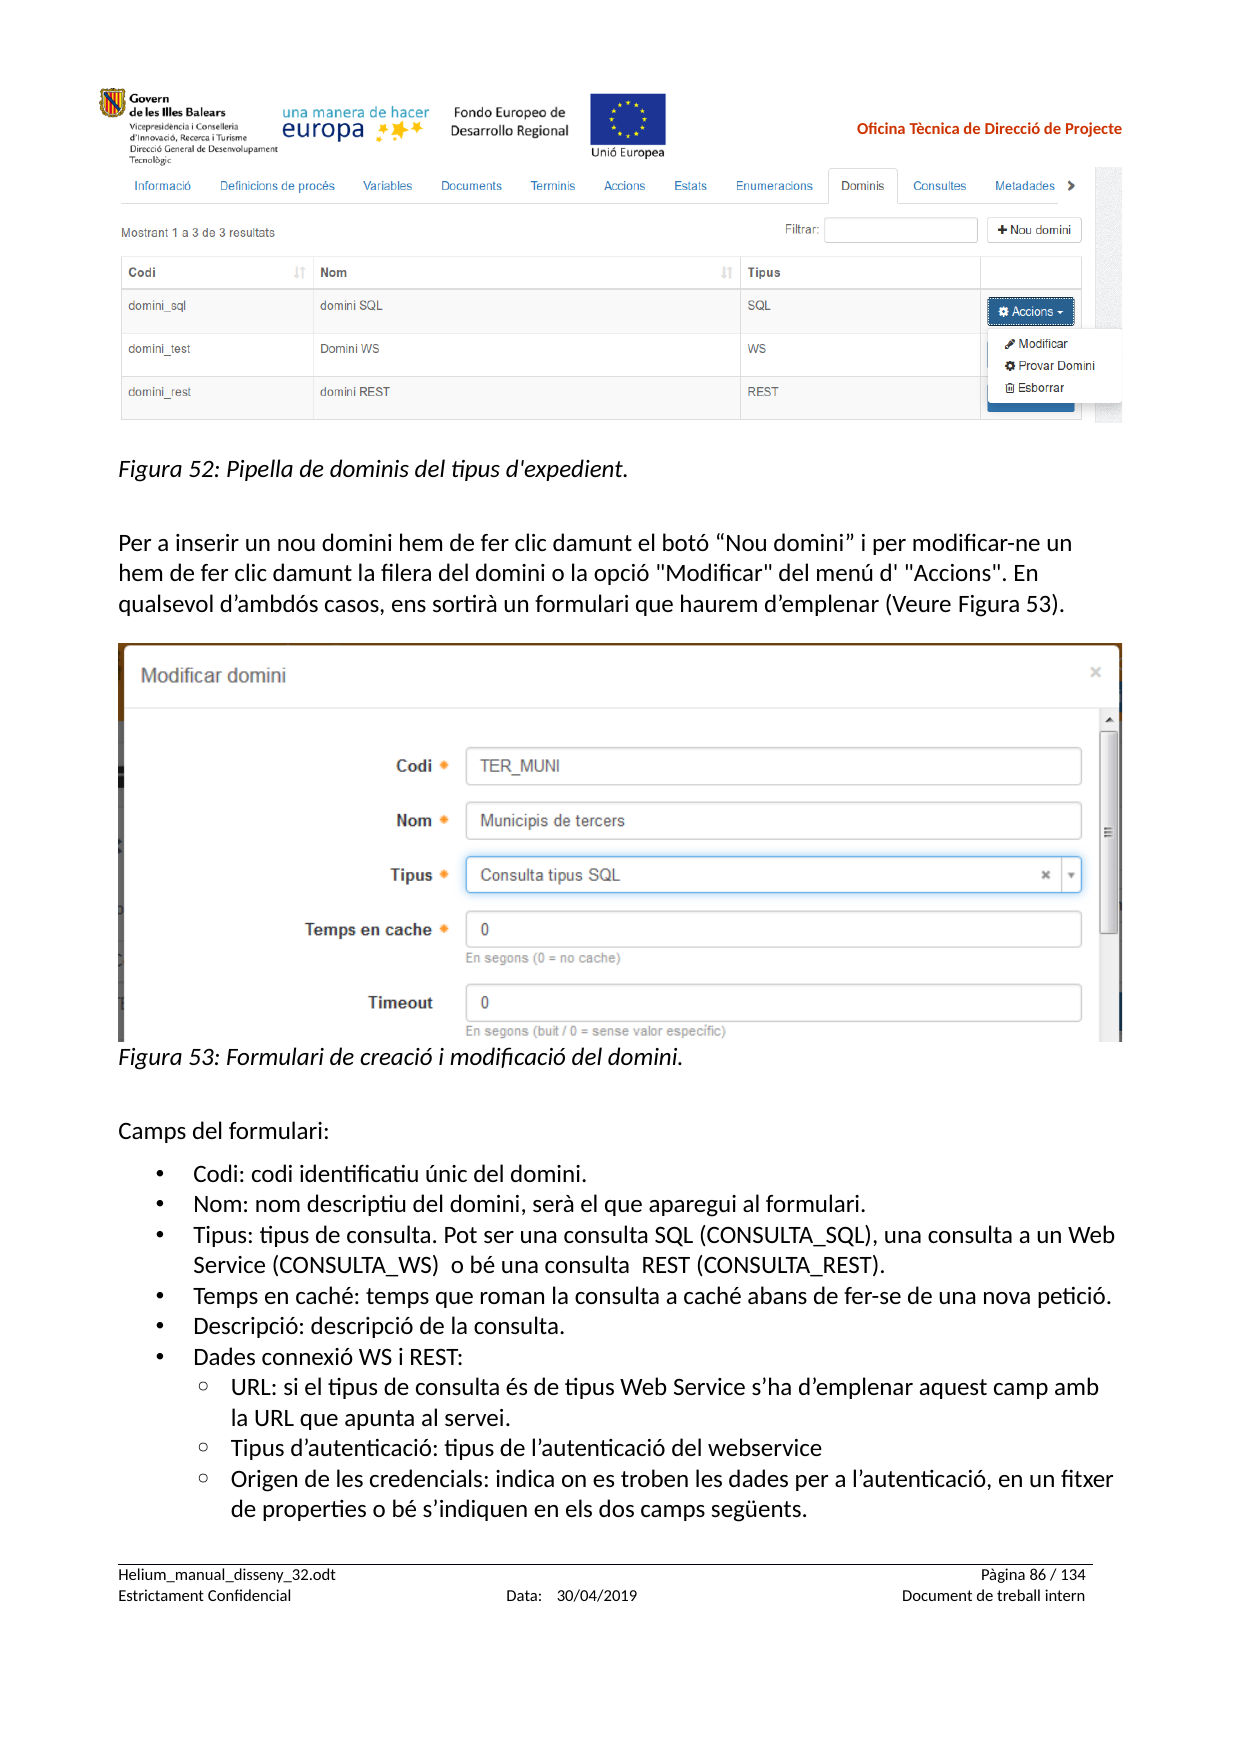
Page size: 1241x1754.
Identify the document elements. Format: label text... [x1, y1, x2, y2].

picture [118, 167, 1123, 423]
list Tipus: tipus de consulta. Pot ser una consulta SQL (CONSULTA_SQL), una consulta a un Web Service (CONSULTA_WS) o bé una consulta REST (CONSULTA_REST). [156, 1219, 1122, 1280]
list Dades connexió WS i REST: [156, 1341, 1122, 1371]
list Codi: codi identificatiu únic del domini. [156, 1158, 1122, 1188]
list Tipus d’autenticació: tipus de l’autenticació del webservice [193, 1432, 1122, 1463]
picture [99, 87, 668, 166]
list Temps en caché: temps que roman la consulta a caché abans de fer-se de una nova petició. [156, 1280, 1122, 1310]
text Camps del formulari: [118, 1115, 1122, 1145]
list Nom: nom descriptiu del domini, serà el que aparegui al formulari. [156, 1188, 1122, 1219]
text Figura 52: Pipella de dominis del tipus d'expedient. [118, 423, 1122, 484]
text Per a inserir un nou domini hem de fer clic damunt el botó “Nou domini” i per modificar-ne un hem de fer clic damunt la filera del domini o la opció "Modificar" del menú d' "Accions". En qualsevol d’ambdós casos, ens sortirà un formulari que haurem d’emplenar (Veure Figura 53). [118, 527, 1122, 618]
list Origen de les credencials: indica on es troben les dades per a l’autenticació, en un fitxer de properties o bé s’indiquen en els dos camps següents. [193, 1463, 1122, 1524]
list URL: si el tipus de consulta és de tipus Web Service s’ha d’emplenar aquest camp amb la URL que apunta al servei. [193, 1371, 1122, 1432]
text Figura 53: Formulari de creació i modificació del domini. [118, 1042, 1122, 1072]
list Descripció: descripció de la consulta. [156, 1310, 1122, 1341]
picture [118, 643, 1123, 1042]
